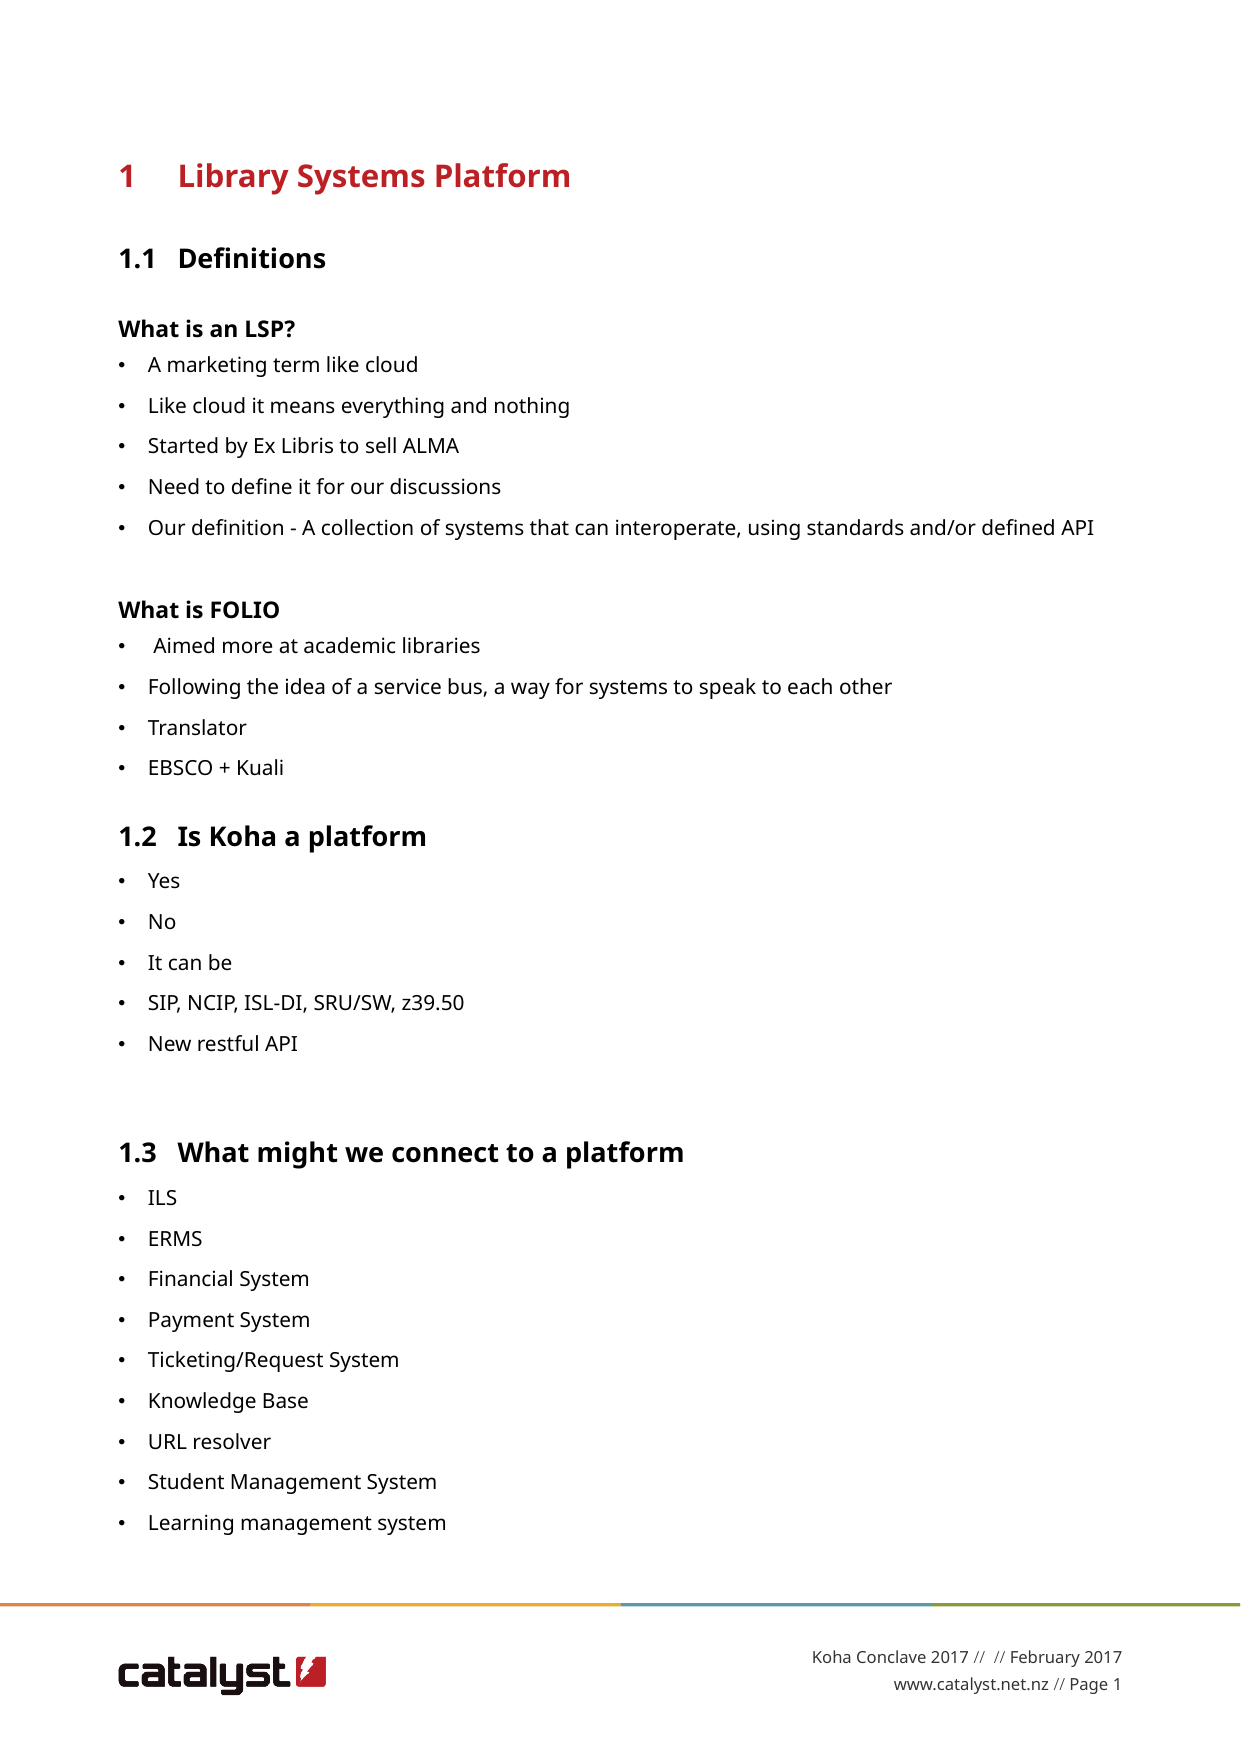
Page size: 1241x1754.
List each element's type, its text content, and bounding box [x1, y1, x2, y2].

list ERMS [118, 1224, 1122, 1252]
list Need to define it for our discussions [118, 472, 1122, 500]
subtitle Is Koha a platform [118, 817, 1122, 854]
list New restful API [118, 1029, 1122, 1057]
picture [0, 1603, 1241, 1643]
list Translator [118, 713, 1122, 741]
picture [0, 1653, 331, 1754]
list EBSCO + Kuali [118, 753, 1122, 782]
subtitle What is FOLIO [118, 594, 1122, 625]
subtitle Definitions [118, 240, 1122, 277]
list Payment System [118, 1305, 1122, 1333]
list Yes [118, 867, 1122, 895]
list Financial System [118, 1264, 1122, 1293]
list Knowledge Base [118, 1386, 1122, 1414]
list Started by Ex Libris to sell ALMA [118, 431, 1122, 460]
list No [118, 907, 1122, 936]
list URL resolver [118, 1427, 1122, 1455]
subtitle Library Systems Platform [118, 153, 1122, 196]
subtitle What is an LSP? [118, 313, 1122, 344]
list Ticketing/Request System [118, 1346, 1122, 1374]
list Aimed more at academic libraries [118, 631, 1122, 660]
list Learning management system [118, 1508, 1122, 1536]
list ILS [118, 1183, 1122, 1211]
subtitle What might we connect to a platform [118, 1134, 1122, 1171]
list Like cloud it means everything and nothing [118, 391, 1122, 419]
list It can be [118, 948, 1122, 976]
list Student Management System [118, 1467, 1122, 1496]
list SIP, NCIP, ISL-DI, SRU/SW, z39.50 [118, 988, 1122, 1017]
list Following the idea of a service bus, a way for systems to speak to each other [118, 672, 1122, 700]
list Our definition - A collection of systems that can interoperate, using standards and/or defined API [118, 513, 1122, 541]
list A marketing term like cloud [118, 350, 1122, 378]
